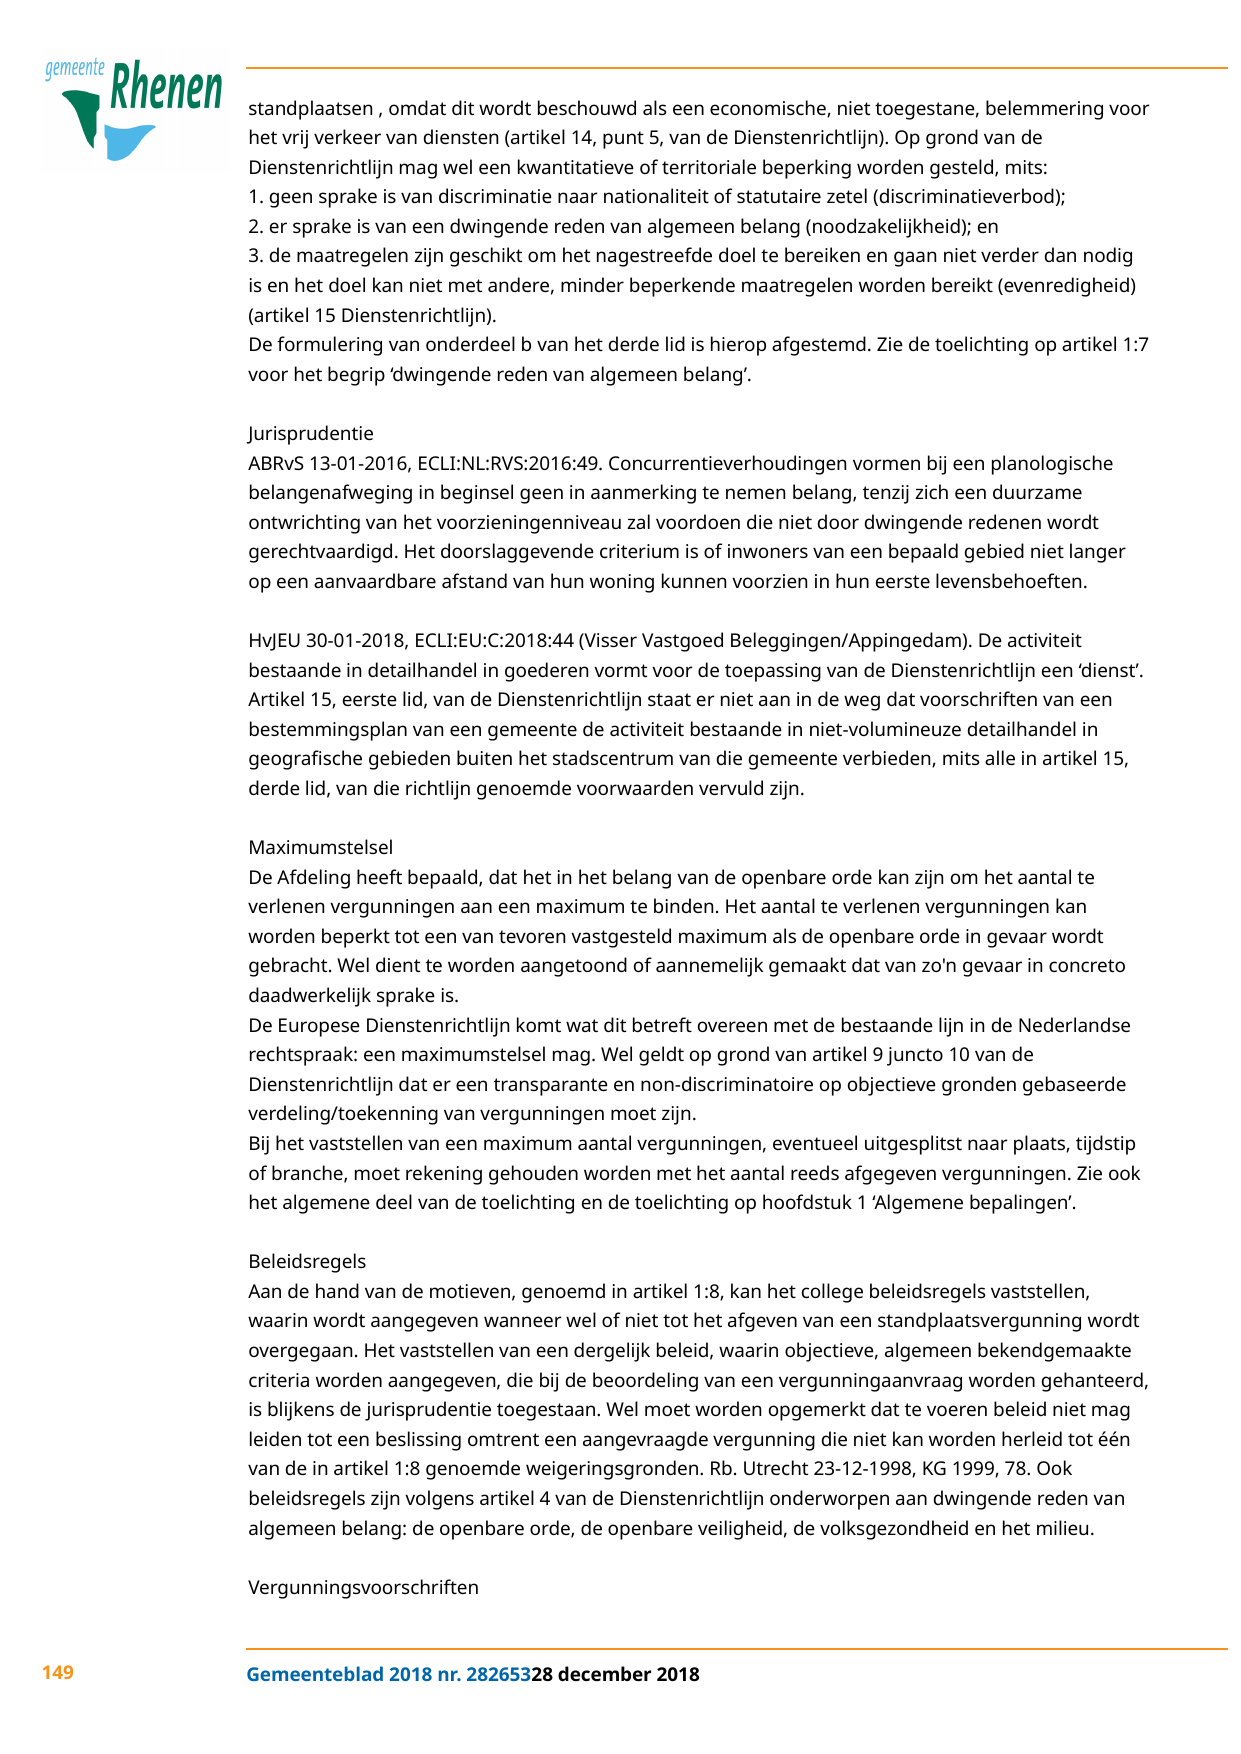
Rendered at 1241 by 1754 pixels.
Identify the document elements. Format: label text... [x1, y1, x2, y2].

text 1. geen sprake is van discriminatie naar nationaliteit of statutaire zetel (discriminatieverbod); [248, 183, 1152, 209]
text Jurisprudentie [248, 420, 1152, 446]
text Bij het vaststellen van een maximum aantal vergunningen, eventueel uitgesplitst naar plaats, tijdstip of branche, moet rekening gehouden worden met het aantal reeds afgegeven vergunningen. Zie ook het algemene deel van de toelichting en de toelichting op hoofdstuk 1 ‘Algemene bepalingen’. [248, 1130, 1152, 1215]
picture [41, 47, 231, 172]
text standplaatsen , omdat dit wordt beschouwd als een economische, niet toegestane, belemmering voor het vrij verkeer van diensten (artikel 14, punt 5, van de Dienstenrichtlijn). Op grond van de Dienstenrichtlijn mag wel een kwantitatieve of territoriale beperking worden gesteld, mits: [248, 95, 1152, 180]
text ABRvS 13-01-2016, ECLI:NL:RVS:2016:49. Concurrentieverhoudingen vormen bij een planologische belangenafweging in beginsel geen in aanmerking te nemen belang, tenzij zich een duurzame ontwrichting van het voorzieningenniveau zal voordoen die niet door dwingende redenen wordt gerechtvaardigd. Het doorslaggevende criterium is of inwoners van een bepaald gebied niet langer op een aanvaardbare afstand van hun woning kunnen voorzien in hun eerste levensbehoeften. [248, 450, 1152, 594]
text De Europese Dienstenrichtlijn komt wat dit betreft overeen met de bestaande lijn in de Nederlandse rechtspraak: een maximumstelsel mag. Wel geldt op grond van artikel 9 juncto 10 van de Dienstenrichtlijn dat er een transparante en non-discriminatoire op objectieve gronden gebaseerde verdeling/toekenning van vergunningen moet zijn. [248, 1012, 1152, 1126]
text 2. er sprake is van een dwingende reden van algemeen belang (noodzakelijkheid); en [248, 213, 1152, 239]
text 3. de maatregelen zijn geschikt om het nagestreefde doel te bereiken en gaan niet verder dan nodig is en het doel kan niet met andere, minder beperkende maatregelen worden bereikt (evenredigheid) (artikel 15 Dienstenrichtlijn). [248, 243, 1152, 328]
text Beleidsregels [248, 1248, 1152, 1274]
text De formulering van onderdeel b van het derde lid is hierop afgestemd. Zie de toelichting op artikel 1:7 voor het begrip ‘dwingende reden van algemeen belang’. [248, 331, 1152, 387]
text Maximumstelsel [248, 834, 1152, 860]
text HvJEU 30-01-2018, ECLI:EU:C:2018:44 (Visser Vastgoed Beleggingen/Appingedam). De activiteit bestaande in detailhandel in goederen vormt voor de toepassing van de Dienstenrichtlijn een ‘dienst’. Artikel 15, eerste lid, van de Dienstenrichtlijn staat er niet aan in de weg dat voorschriften van een bestemmingsplan van een gemeente de activiteit bestaande in niet-volumineuze detailhandel in geografische gebieden buiten het stadscentrum van die gemeente verbieden, mits alle in artikel 15, derde lid, van die richtlijn genoemde voorwaarden vervuld zijn. [248, 627, 1152, 801]
text Aan de hand van de motieven, genoemd in artikel 1:8, kan het college beleidsregels vaststellen, waarin wordt aangegeven wanneer wel of niet tot het afgeven van een standplaatsvergunning wordt overgegaan. Het vaststellen van een dergelijk beleid, waarin objectieve, algemeen bekendgemaakte criteria worden aangegeven, die bij de beoordeling van een vergunningaanvraag worden gehanteerd, is blijkens de jurisprudentie toegestaan. Wel moet worden opgemerkt dat te voeren beleid niet mag leiden tot een beslissing omtrent een aangevraagde vergunning die niet kan worden herleid tot één van de in artikel 1:8 genoemde weigeringsgronden. Rb. Utrecht 23-12-1998, KG 1999, 78. Ook beleidsregels zijn volgens artikel 4 van de Dienstenrichtlijn onderworpen aan dwingende reden van algemeen belang: de openbare orde, de openbare veiligheid, de volksgezondheid en het milieu. [248, 1278, 1152, 1541]
text De Afdeling heeft bepaald, dat het in het belang van de openbare orde kan zijn om het aantal te verlenen vergunningen aan een maximum te binden. Het aantal te verlenen vergunningen kan worden beperkt tot een van tevoren vastgesteld maximum als de openbare orde in gevaar wordt gebracht. Wel dient te worden aangetoond of aannemelijk gemaakt dat van zo'n gevaar in concreto daadwerkelijk sprake is. [248, 864, 1152, 1008]
text Vergunningsvoorschriften [248, 1574, 1152, 1600]
